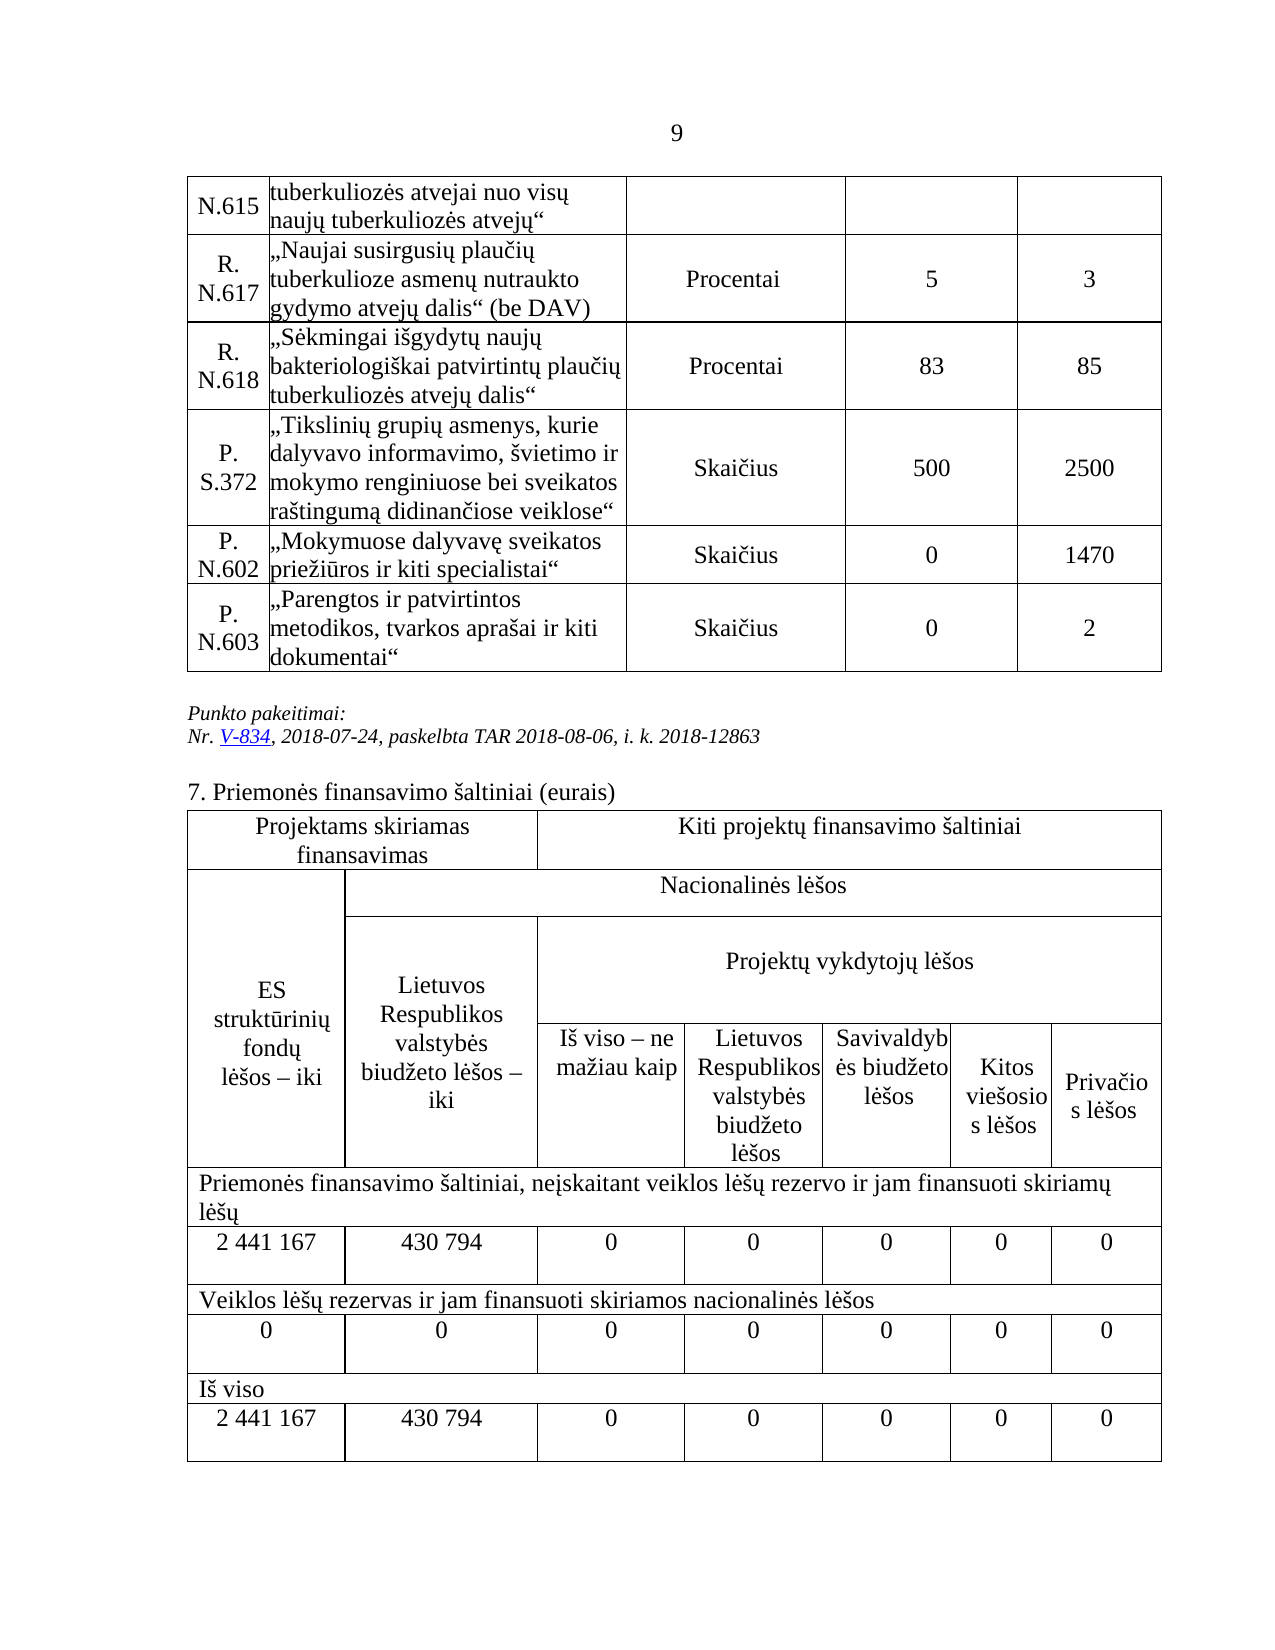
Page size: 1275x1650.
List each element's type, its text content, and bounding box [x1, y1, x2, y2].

table_cell 430 794 [346, 1227, 537, 1284]
table_cell 3 [1018, 235, 1161, 321]
table_cell N.615 [188, 177, 269, 234]
table_cell Nacionalinės lėšos [346, 870, 1161, 916]
table_cell [846, 177, 1017, 234]
table_cell „Parengtos ir patvirtintos metodikos, tvarkos aprašai ir kiti dokumentai“ [270, 584, 626, 671]
table_cell P. N.602 [188, 526, 269, 583]
table_cell 2 [1018, 584, 1161, 671]
table_cell 2 441 167 [188, 1404, 344, 1461]
table_cell Procentai [627, 235, 845, 321]
table_cell „Mokymuose dalyvavę sveikatos priežiūros ir kiti specialistai“ [270, 526, 626, 583]
table_cell Projektų vykdytojų lėšos [538, 917, 1161, 1022]
table_cell 0 [1052, 1404, 1161, 1461]
text Nr. V-834, 2018-07-24, paskelbta TAR 2018-08-06, i. k. 2018-12863 [187, 724, 1167, 748]
table_cell ES struktūrinių fondų lėšos – iki [188, 870, 344, 1167]
table_cell 0 [188, 1315, 344, 1373]
table_cell P. N.603 [188, 584, 269, 671]
table_cell 0 [1052, 1315, 1161, 1373]
table_cell 5 [846, 235, 1017, 321]
table_cell 0 [346, 1315, 537, 1373]
table_cell Savivaldybės biudžeto lėšos [823, 1024, 950, 1167]
table_cell 0 [846, 584, 1017, 671]
table_cell 0 [685, 1227, 822, 1284]
table_cell 0 [823, 1404, 950, 1461]
table_cell Iš viso – ne mažiau kaip [538, 1024, 684, 1167]
table_cell Veiklos lėšų rezervas ir jam finansuoti skiriamos nacionalinės lėšos [188, 1285, 1161, 1314]
table_cell Skaičius [627, 410, 845, 525]
table_cell 2500 [1018, 410, 1161, 525]
table_cell 0 [685, 1404, 822, 1461]
table_cell 430 794 [346, 1404, 537, 1461]
table_cell 0 [538, 1227, 684, 1284]
table_cell 1470 [1018, 526, 1161, 583]
table_cell 83 [846, 323, 1017, 409]
table_cell [1018, 177, 1161, 234]
table_cell Lietuvos Respublikos valstybės biudžeto lėšos – iki [346, 917, 537, 1167]
table_cell 0 [823, 1315, 950, 1373]
table_cell Lietuvos Respublikos valstybės biudžeto lėšos [685, 1024, 822, 1167]
table_cell Kitos viešosios lėšos [951, 1024, 1051, 1167]
table_cell 2 441 167 [188, 1227, 344, 1284]
table_cell 0 [1052, 1227, 1161, 1284]
table_cell Iš viso [188, 1374, 1161, 1402]
table_cell 85 [1018, 323, 1161, 409]
table_cell 500 [846, 410, 1017, 525]
table_cell 0 [538, 1404, 684, 1461]
table_cell R. N.617 [188, 235, 269, 321]
table_cell P. S.372 [188, 410, 269, 525]
text Punkto pakeitimai: [187, 700, 1167, 724]
table_cell 0 [951, 1315, 1051, 1373]
table_cell tuberkuliozės atvejai nuo visų naujų tuberkuliozės atvejų“ [270, 177, 626, 234]
table_cell „Sėkmingai išgydytų naujų bakteriologiškai patvirtintų plaučių tuberkuliozės atvejų dalis“ [270, 323, 626, 409]
table_cell R. N.618 [188, 323, 269, 409]
table_cell „Tikslinių grupių asmenys, kurie dalyvavo informavimo, švietimo ir mokymo renginiuose bei sveikatos raštingumą didinančiose veiklose“ [270, 410, 626, 525]
table_cell 0 [846, 526, 1017, 583]
table_cell 0 [951, 1404, 1051, 1461]
table_cell Procentai [627, 323, 845, 409]
table_cell 0 [538, 1315, 684, 1373]
table_cell 0 [823, 1227, 950, 1284]
text 7. Priemonės finansavimo šaltiniai (eurais) [187, 777, 1167, 806]
table_cell Skaičius [627, 526, 845, 583]
table_cell 0 [685, 1315, 822, 1373]
table_header Kiti projektų finansavimo šaltiniai [538, 811, 1161, 869]
table_cell Skaičius [627, 584, 845, 671]
table_cell Priemonės finansavimo šaltiniai, neįskaitant veiklos lėšų rezervo ir jam finansuoti skiriamų lėšų [188, 1168, 1161, 1226]
table_cell [627, 177, 845, 234]
table_header Projektams skiriamas finansavimas [188, 811, 537, 869]
table_cell Privačios lėšos [1052, 1024, 1161, 1167]
table_cell „Naujai susirgusių plaučių tuberkulioze asmenų nutraukto gydymo atvejų dalis“ (be DAV) [270, 235, 626, 321]
table_cell 0 [951, 1227, 1051, 1284]
